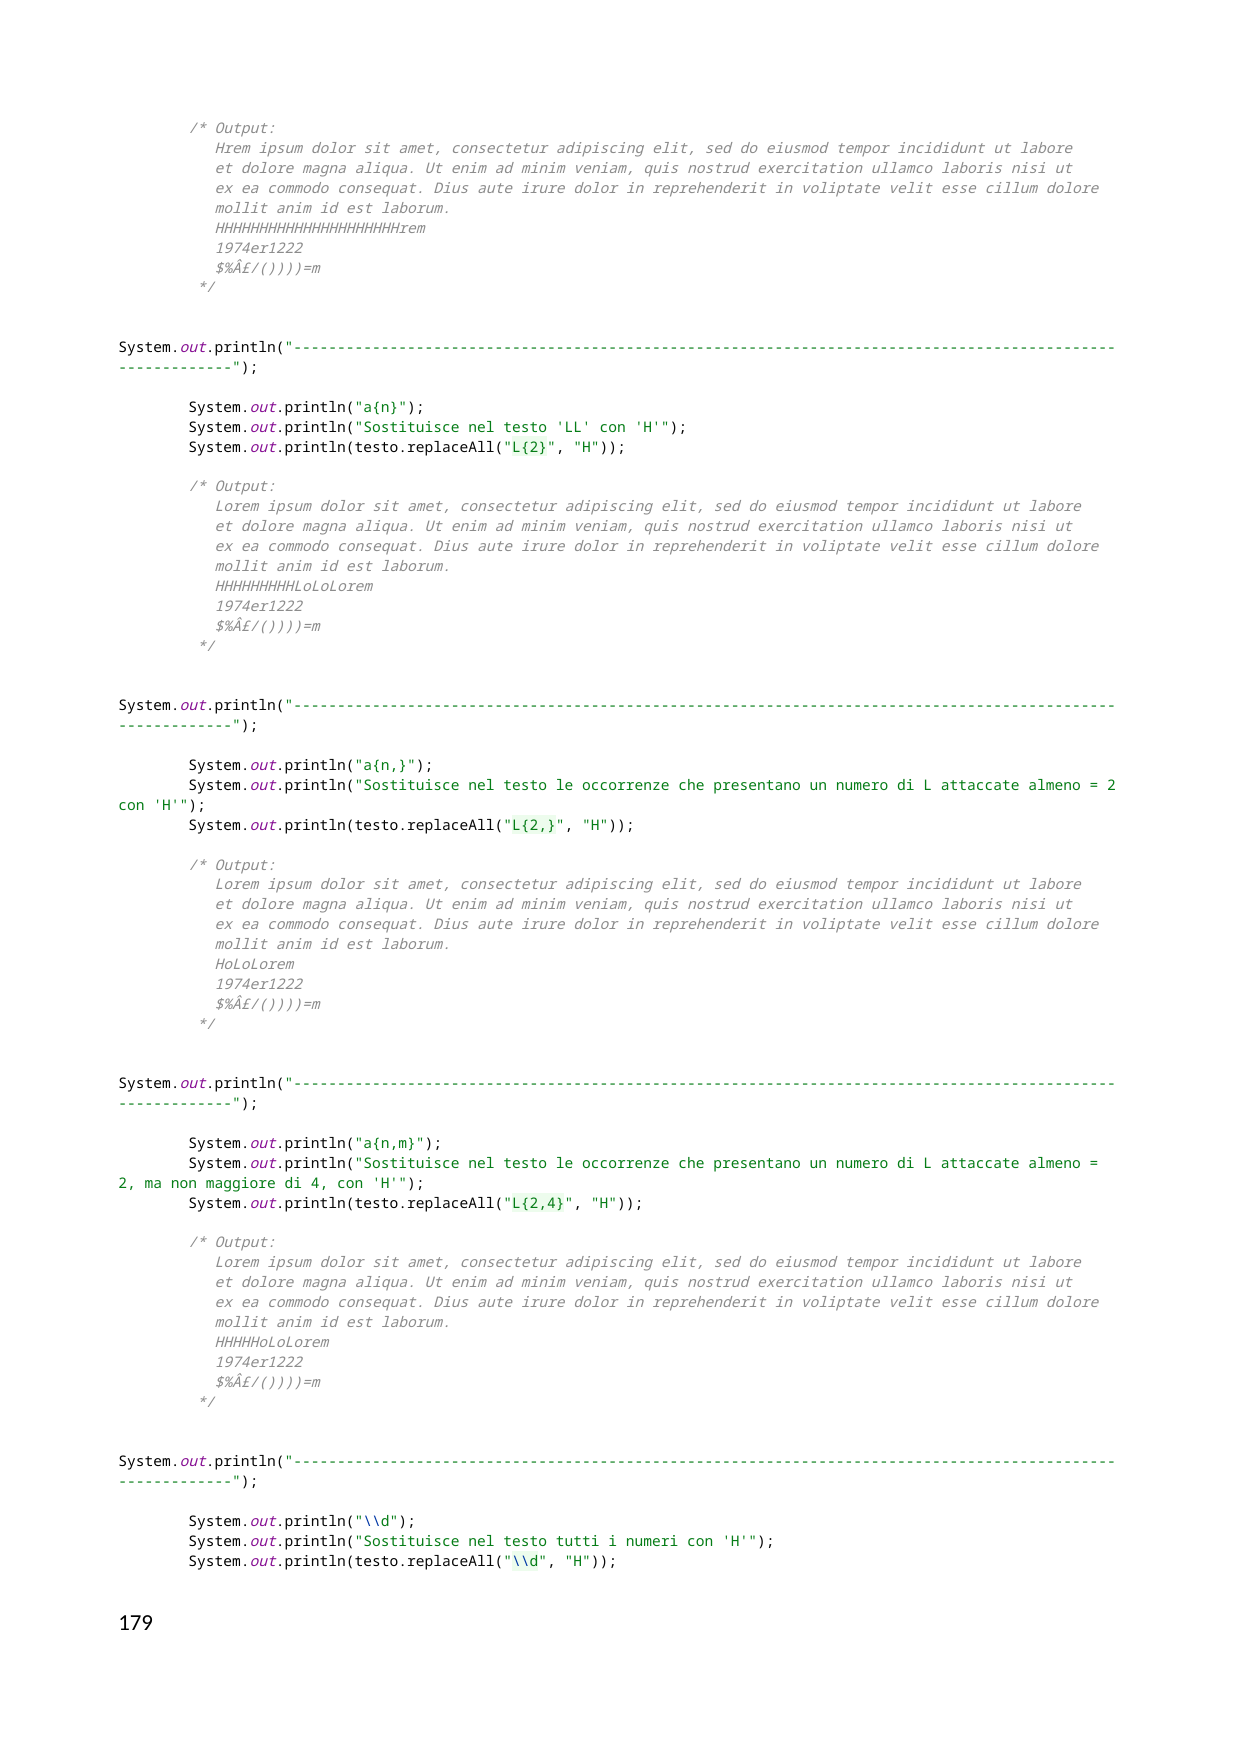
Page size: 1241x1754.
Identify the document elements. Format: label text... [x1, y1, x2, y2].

text /* Output: Hrem ipsum dolor sit amet, consectetur adipiscing elit, sed do eiusmod tempor incididunt ut labore et dolore magna aliqua. Ut enim ad minim veniam, quis nostrud exercitation ullamco laboris nisi ut ex ea commodo consequat. Dius aute irure dolor in reprehenderit in voliptate velit esse cillum dolore mollit anim id est laborum. HHHHHHHHHHHHHHHHHHHHHrem 1974er1222 $%Â£/())))=m */ System.out.println("-----------------------------------------------------------------------------------------------------------"); System.out.println("a{n}"); System.out.println("Sostituisce nel testo 'LL' con 'H'"); System.out.println(testo.replaceAll("L{2}", "H")); /* Output: Lorem ipsum dolor sit amet, consectetur adipiscing elit, sed do eiusmod tempor incididunt ut labore et dolore magna aliqua. Ut enim ad minim veniam, quis nostrud exercitation ullamco laboris nisi ut ex ea commodo consequat. Dius aute irure dolor in reprehenderit in voliptate velit esse cillum dolore mollit anim id est laborum. HHHHHHHHHLoLoLorem 1974er1222 $%Â£/())))=m */ System.out.println("-----------------------------------------------------------------------------------------------------------"); System.out.println("a{n,}"); System.out.println("Sostituisce nel testo le occorrenze che presentano un numero di L attaccate almeno = 2 con 'H'"); System.out.println(testo.replaceAll("L{2,}", "H")); /* Output: Lorem ipsum dolor sit amet, consectetur adipiscing elit, sed do eiusmod tempor incididunt ut labore et dolore magna aliqua. Ut enim ad minim veniam, quis nostrud exercitation ullamco laboris nisi ut ex ea commodo consequat. Dius aute irure dolor in reprehenderit in voliptate velit esse cillum dolore mollit anim id est laborum. HoLoLorem 1974er1222 $%Â£/())))=m */ System.out.println("-----------------------------------------------------------------------------------------------------------"); System.out.println("a{n,m}"); System.out.println("Sostituisce nel testo le occorrenze che presentano un numero di L attaccate almeno = 2, ma non maggiore di 4, con 'H'"); System.out.println(testo.replaceAll("L{2,4}", "H")); /* Output: Lorem ipsum dolor sit amet, consectetur adipiscing elit, sed do eiusmod tempor incididunt ut labore et dolore magna aliqua. Ut enim ad minim veniam, quis nostrud exercitation ullamco laboris nisi ut ex ea commodo consequat. Dius aute irure dolor in reprehenderit in voliptate velit esse cillum dolore mollit anim id est laborum. HHHHHoLoLorem 1974er1222 $%Â£/())))=m */ System.out.println("-----------------------------------------------------------------------------------------------------------"); System.out.println("\\d"); System.out.println("Sostituisce nel testo tutti i numeri con 'H'"); System.out.println(testo.replaceAll("\\d", "H")); [118, 118, 1122, 1571]
